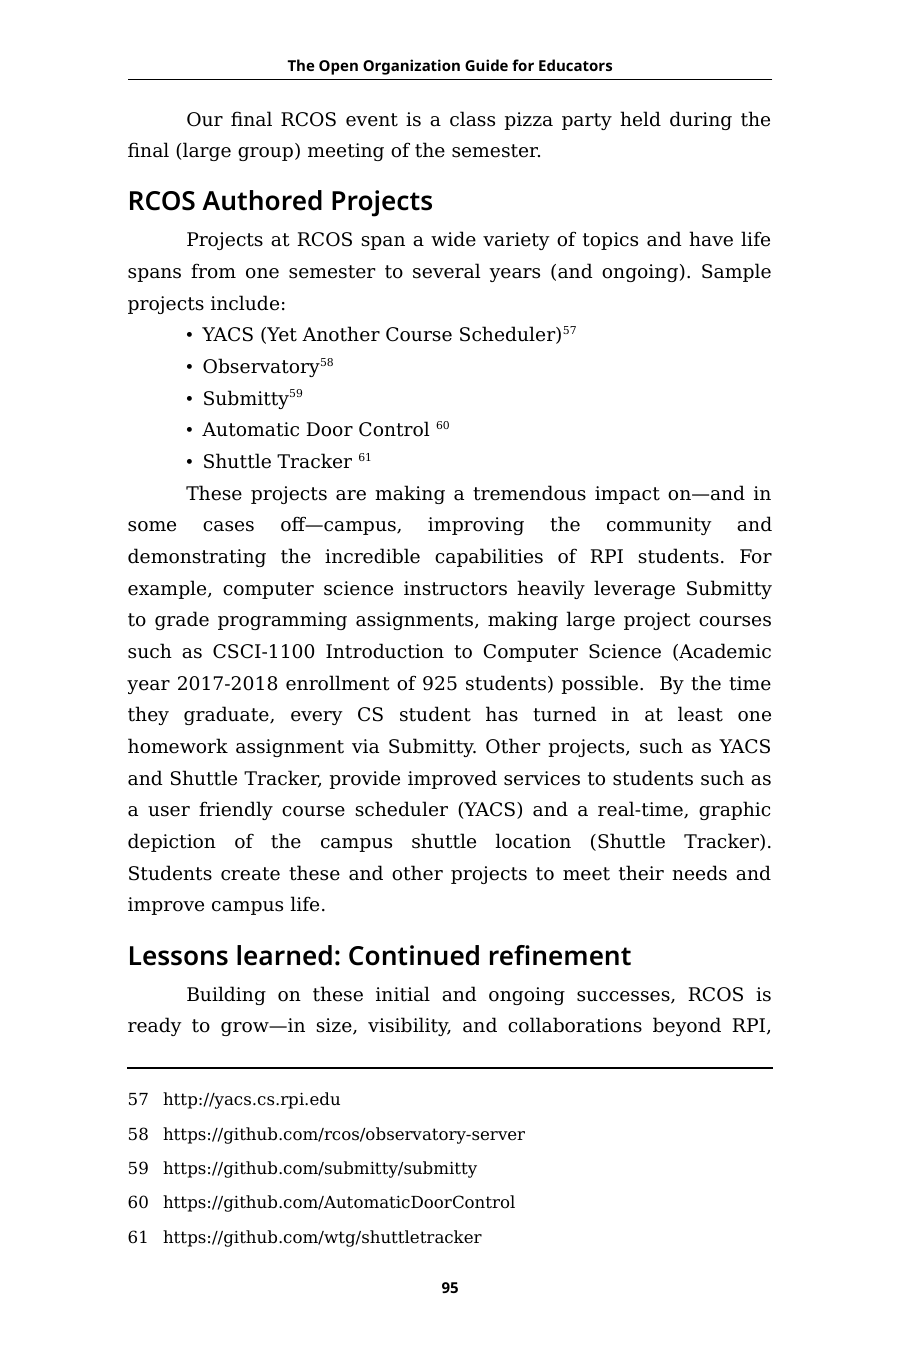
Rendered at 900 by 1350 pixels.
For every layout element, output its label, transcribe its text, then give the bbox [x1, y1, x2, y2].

list https://github.com/AutomaticDoorControl [127, 1193, 772, 1213]
text Building on these initial and ongoing successes, RCOS is ready to grow—in size, visibility, and collaborations beyond RPI, [127, 983, 772, 1037]
list Automatic Door Control [186, 419, 772, 441]
list https://github.com/rcos/observatory-server [127, 1124, 772, 1144]
list https://github.com/submitty/submitty [127, 1159, 772, 1178]
list Submitty [186, 388, 772, 410]
subtitle RCOS Authored Projects [127, 187, 772, 217]
text Projects at RCOS span a wide variety of topics and have life spans from one semester to several years (and ongoing). Sample projects include: [127, 229, 772, 315]
list https://github.com/wtg/shuttletracker [127, 1228, 772, 1247]
subtitle Lessons learned: Continued refinement [127, 941, 772, 971]
text These projects are making a tremendous impact on—and in some cases off—campus, improving the community and demonstrating the incredible capabilities of RPI students. For example, computer science instructors heavily leverage Submitty to grade programming assignments, making large project courses such as CSCI-1100 Introduction to Computer Science (Academic year 2017-2018 enrollment of 925 students) possible. By the time they graduate, every CS student has turned in at least one homework assignment via Submitty. Other projects, such as YACS and Shuttle Tracker, provide improved services to students such as a user friendly course scheduler (YACS) and a real-time, graphic depiction of the campus shuttle location (Shuttle Tracker). Students create these and other projects to meet their needs and improve campus life. [127, 483, 772, 916]
list Shuttle Tracker [186, 451, 772, 473]
list http://yacs.cs.rpi.edu [127, 1090, 772, 1109]
list YACS (Yet Another Course Scheduler) [186, 324, 772, 346]
list Observatory [186, 356, 772, 378]
text Our final RCOS event is a class pizza party held during the final (large group) meeting of the semester. [127, 109, 772, 162]
